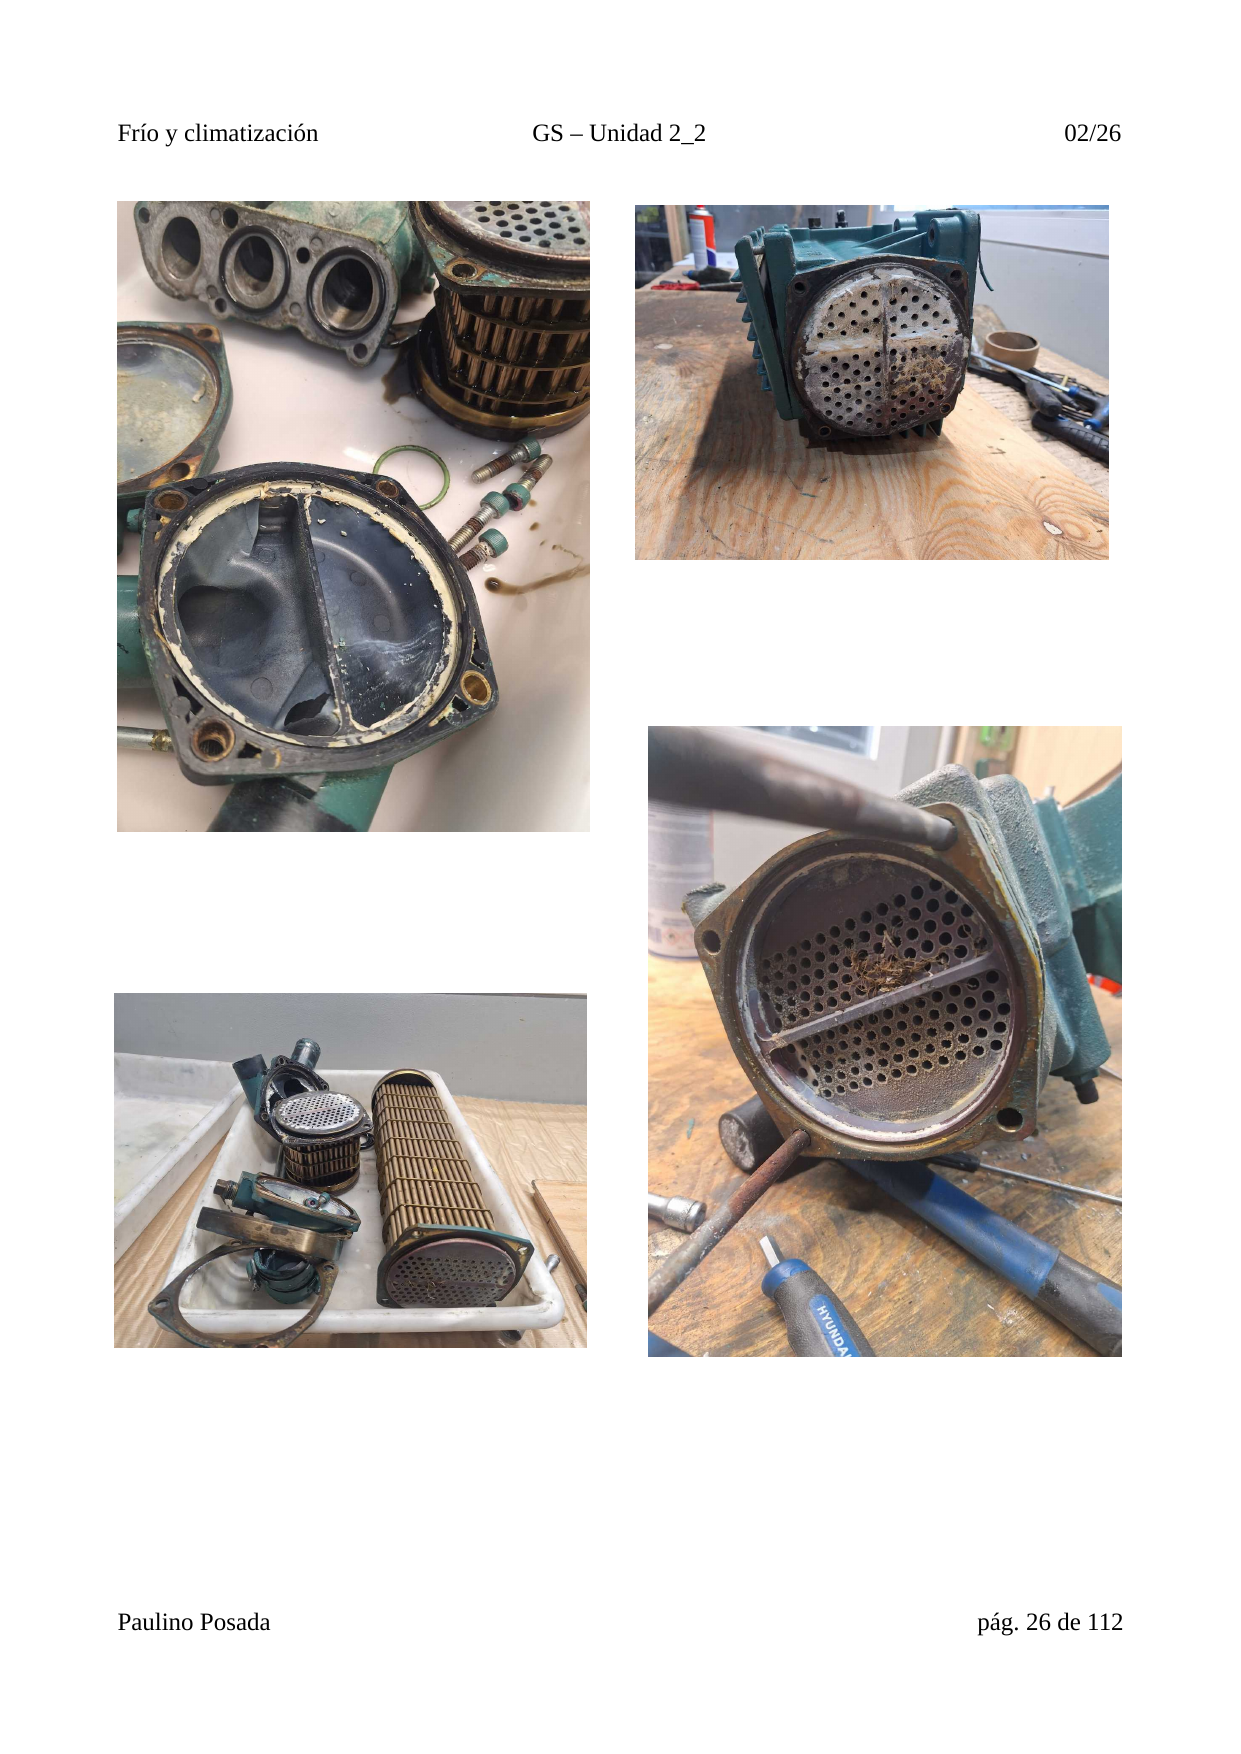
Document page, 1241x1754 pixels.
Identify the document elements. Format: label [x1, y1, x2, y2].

picture [114, 993, 587, 1348]
picture [648, 726, 1122, 1357]
picture [117, 201, 590, 832]
picture [635, 205, 1109, 560]
